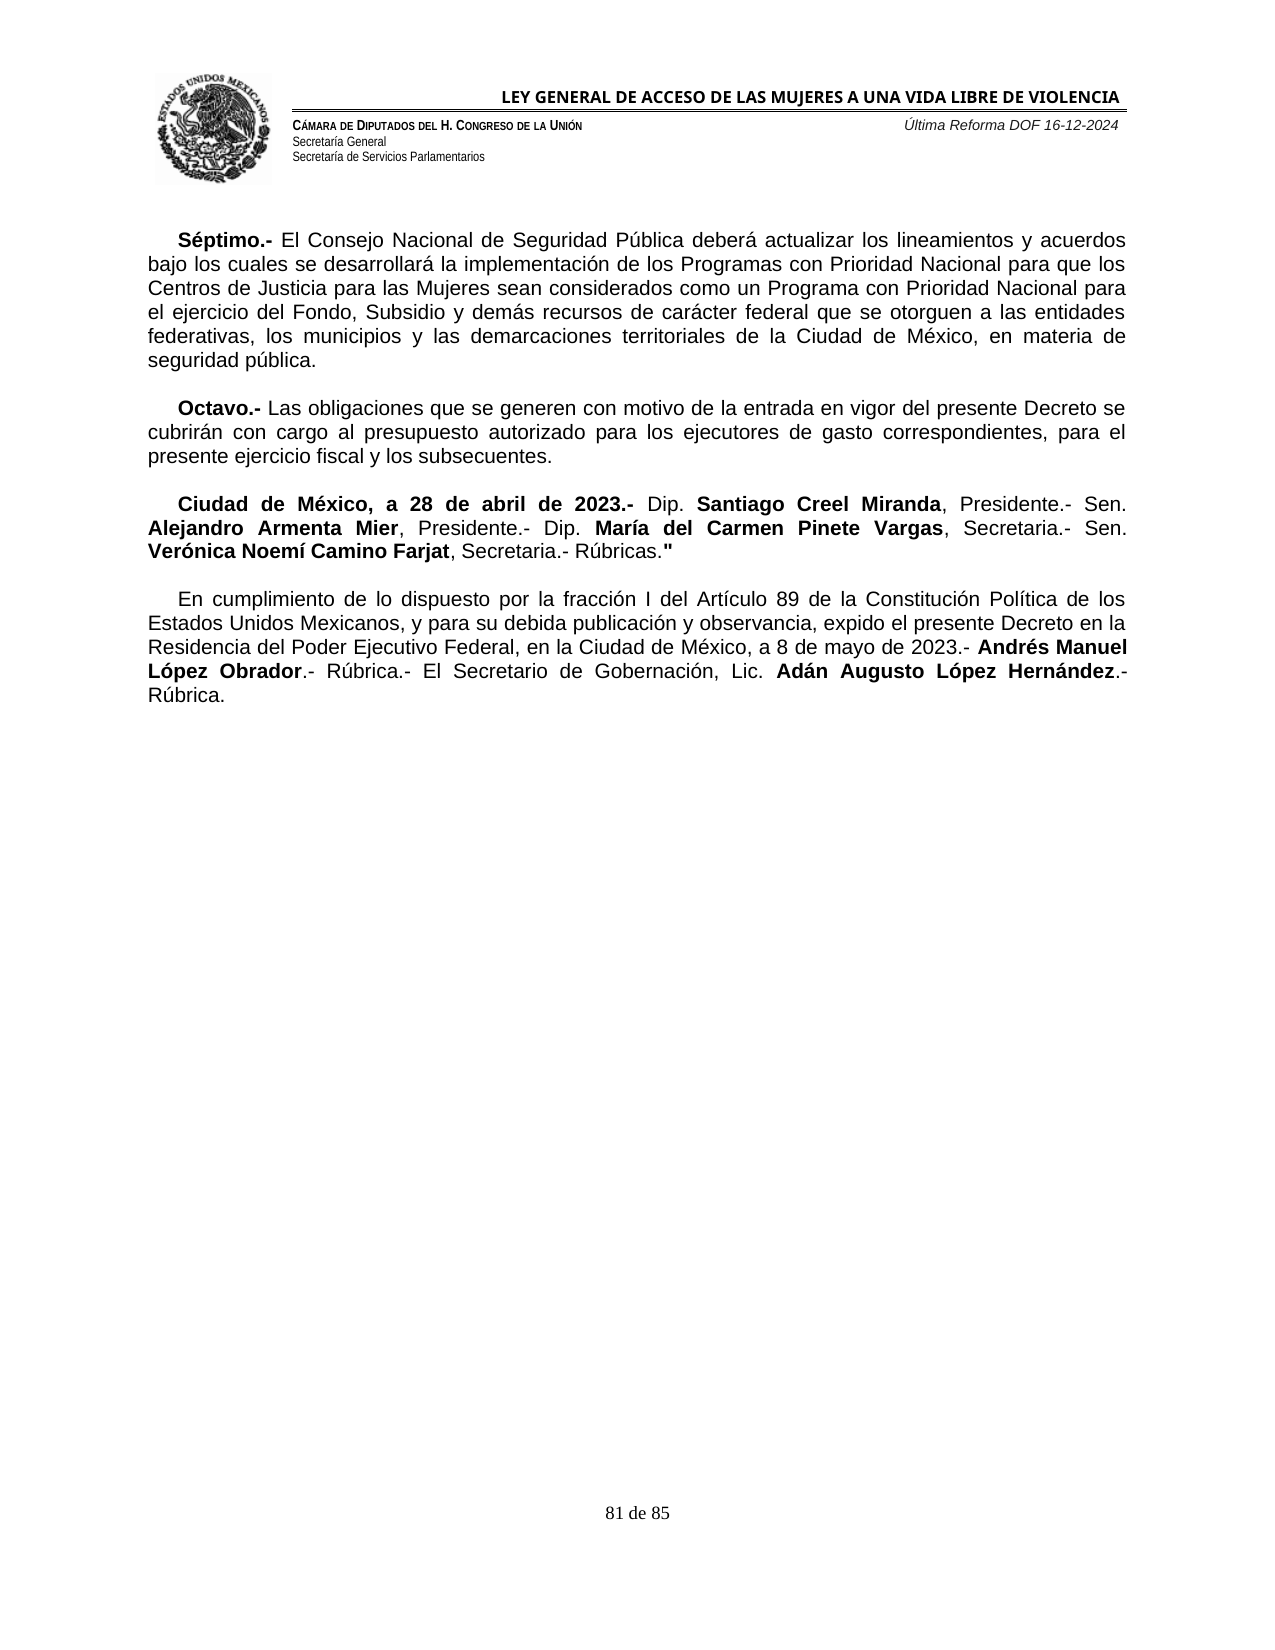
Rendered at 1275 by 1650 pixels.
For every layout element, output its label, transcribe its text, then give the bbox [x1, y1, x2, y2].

text Octavo.- Las obligaciones que se generen con motivo de la entrada en vigor del presente Decreto se cubrirán con cargo al presupuesto autorizado para los ejecutores de gasto correspondientes, para el presente ejercicio fiscal y los subsecuentes. [148, 396, 1127, 467]
text Séptimo.- El Consejo Nacional de Seguridad Pública deberá actualizar los lineamientos y acuerdos bajo los cuales se desarrollará la implementación de los Programas con Prioridad Nacional para que los Centros de Justicia para las Mujeres sean considerados como un Programa con Prioridad Nacional para el ejercicio del Fondo, Subsidio y demás recursos de carácter federal que se otorguen a las entidades federativas, los municipios y las demarcaciones territoriales de la Ciudad de México, en materia de seguridad pública. [148, 228, 1127, 372]
text Ciudad de México, a 28 de abril de 2023.- Dip. Santiago Creel Miranda, Presidente.- Sen. Alejandro Armenta Mier, Presidente.- Dip. María del Carmen Pinete Vargas, Secretaria.- Sen. Verónica Noemí Camino Farjat, Secretaria.- Rúbricas." [148, 491, 1127, 563]
text En cumplimiento de lo dispuesto por la fracción I del Artículo 89 de la Constitución Política de los Estados Unidos Mexicanos, y para su debida publicación y observancia, expido el presente Decreto en la Residencia del Poder Ejecutivo Federal, en la Ciudad de México, a 8 de mayo de 2023.- Andrés Manuel López Obrador.- Rúbrica.- El Secretario de Gobernación, Lic. Adán Augusto López Hernández.- Rúbrica. [148, 587, 1127, 707]
